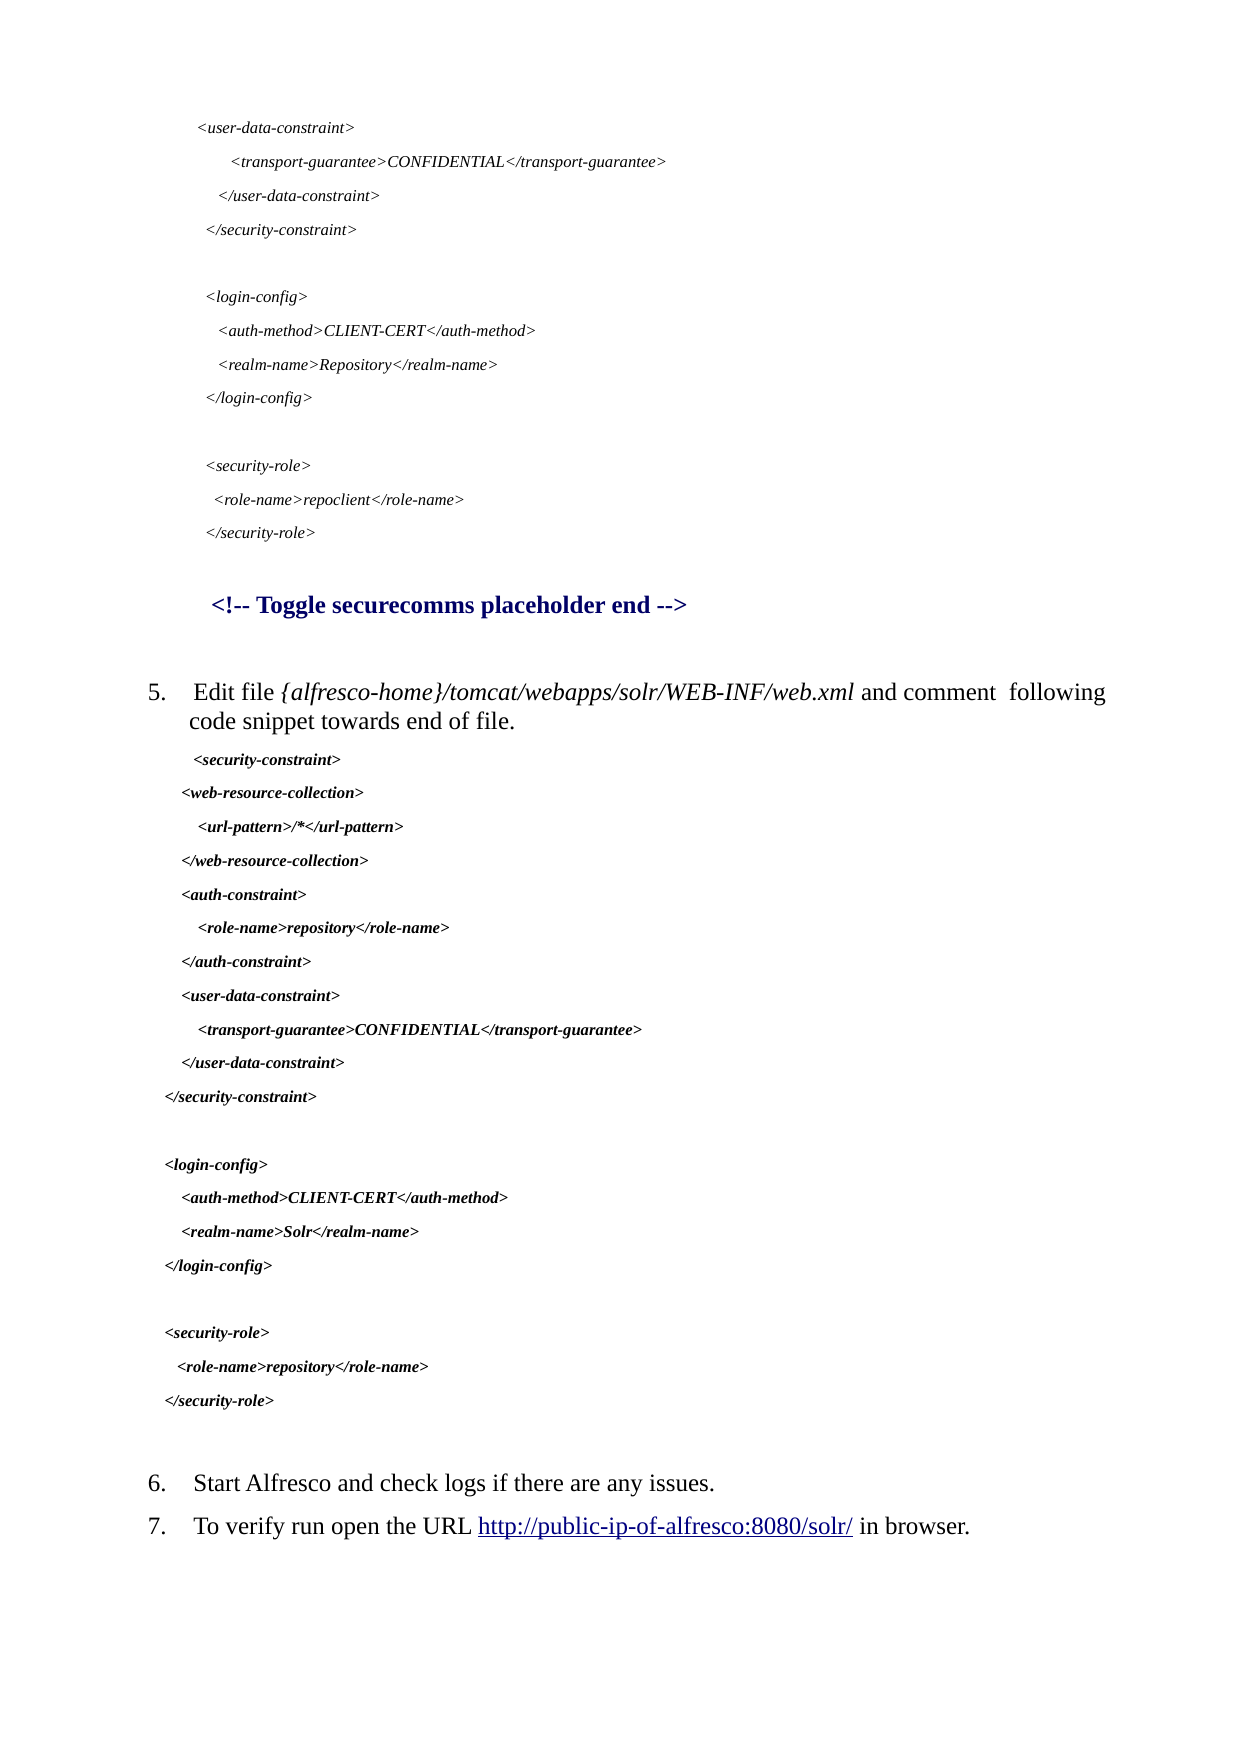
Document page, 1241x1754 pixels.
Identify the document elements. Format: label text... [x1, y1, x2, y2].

text <auth-method>CLIENT-CERT</auth-method> [148, 1188, 1122, 1207]
text <auth-constraint> [148, 884, 1122, 903]
text <url-pattern>/*</url-pattern> [148, 817, 1122, 836]
text <transport-guarantee>CONFIDENTIAL</transport-guarantee> [148, 1019, 1122, 1038]
text <login-config> [192, 287, 1122, 306]
text </login-config> [148, 1256, 1122, 1275]
text <auth-method>CLIENT-CERT</auth-method> [192, 321, 1122, 340]
text <role-name>repository</role-name> [148, 918, 1122, 937]
text </web-resource-collection> [148, 851, 1122, 870]
text </user-data-constraint> [192, 186, 1122, 205]
text <user-data-constraint> [192, 118, 1122, 137]
text <security-role> [192, 456, 1122, 475]
text <web-resource-collection> [148, 783, 1122, 802]
text <realm-name>Solr</realm-name> [148, 1222, 1122, 1241]
text <user-data-constraint> [148, 986, 1122, 1005]
text </security-constraint> [148, 1087, 1122, 1106]
text <role-name>repository</role-name> [148, 1357, 1122, 1376]
text <login-config> [148, 1154, 1122, 1173]
text </login-config> [192, 388, 1122, 407]
text <realm-name>Repository</realm-name> [192, 354, 1122, 373]
list To verify run open the URL http://public-ip-of-alfresco:8080/solr/ in browser. [148, 1511, 1122, 1540]
text </security-role> [148, 1391, 1122, 1410]
text <transport-guarantee>CONFIDENTIAL</transport-guarantee> [192, 152, 1122, 171]
text </user-data-constraint> [148, 1053, 1122, 1072]
text <!-- Toggle securecomms placeholder end --> [192, 591, 1122, 619]
list Start Alfresco and check logs if there are any issues. [148, 1468, 1122, 1496]
text <security-constraint> [148, 749, 1122, 768]
text </auth-constraint> [148, 952, 1122, 971]
text <security-role> [148, 1323, 1122, 1342]
text </security-constraint> [192, 219, 1122, 238]
list Edit file {alfresco-home}/tomcat/webapps/solr/WEB-INF/web.xml and comment following code snippet towards end of file. [148, 677, 1122, 735]
text </security-role> [192, 523, 1122, 542]
text <role-name>repoclient</role-name> [192, 489, 1122, 508]
